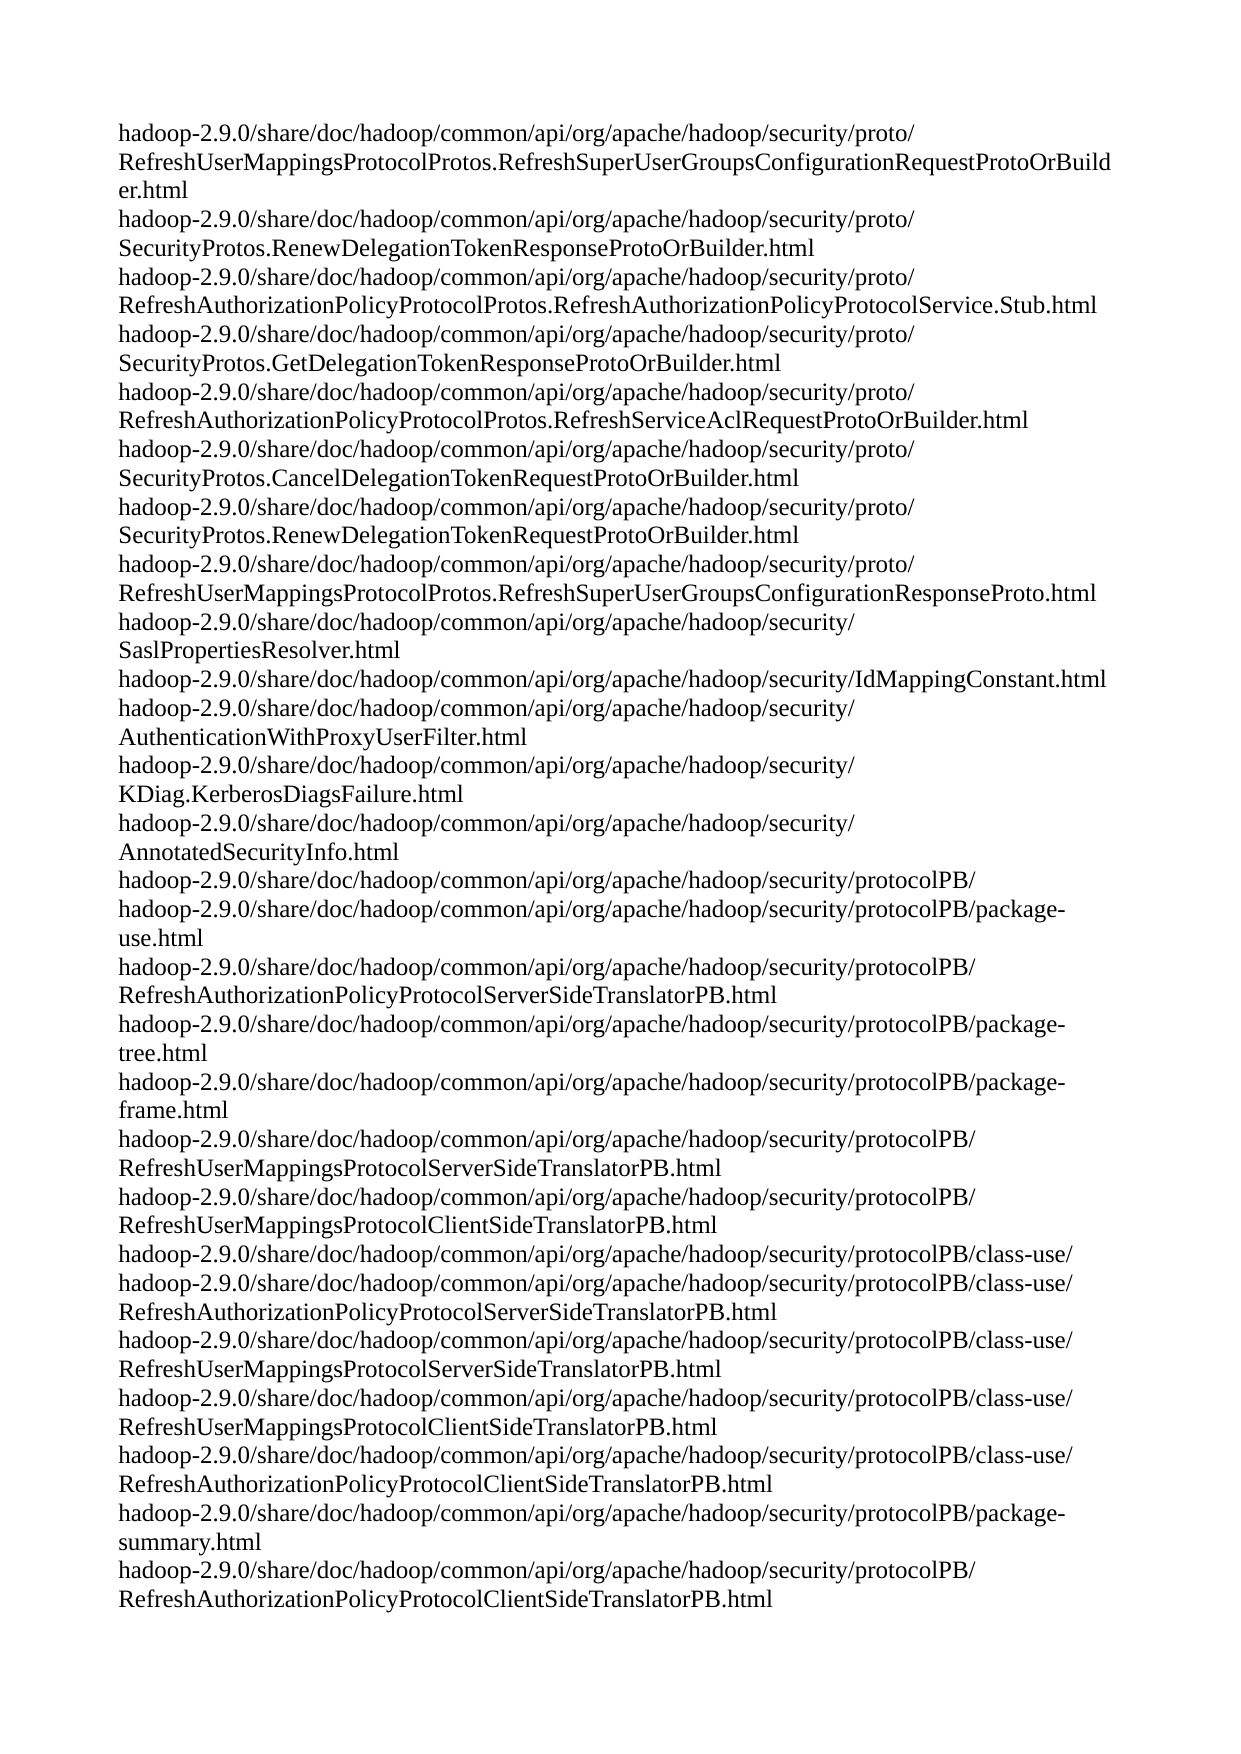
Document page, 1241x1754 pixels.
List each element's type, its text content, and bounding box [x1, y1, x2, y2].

text hadoop-2.9.0/share/doc/hadoop/common/api/org/apache/hadoop/security/protocolPB/package-frame.html [118, 1067, 1122, 1124]
text hadoop-2.9.0/share/doc/hadoop/common/api/org/apache/hadoop/security/proto/RefreshUserMappingsProtocolProtos.RefreshSuperUserGroupsConfigurationRequestProtoOrBuilder.html [118, 118, 1122, 204]
text hadoop-2.9.0/share/doc/hadoop/common/api/org/apache/hadoop/security/AnnotatedSecurityInfo.html [118, 808, 1122, 866]
text hadoop-2.9.0/share/doc/hadoop/common/api/org/apache/hadoop/security/protocolPB/RefreshAuthorizationPolicyProtocolServerSideTranslatorPB.html [118, 952, 1122, 1009]
text hadoop-2.9.0/share/doc/hadoop/common/api/org/apache/hadoop/security/protocolPB/package-summary.html [118, 1498, 1122, 1556]
text hadoop-2.9.0/share/doc/hadoop/common/api/org/apache/hadoop/security/protocolPB/RefreshUserMappingsProtocolServerSideTranslatorPB.html [118, 1124, 1122, 1182]
text hadoop-2.9.0/share/doc/hadoop/common/api/org/apache/hadoop/security/protocolPB/class-use/RefreshAuthorizationPolicyProtocolClientSideTranslatorPB.html [118, 1441, 1122, 1498]
text hadoop-2.9.0/share/doc/hadoop/common/api/org/apache/hadoop/security/protocolPB/class-use/ [118, 1239, 1122, 1268]
text hadoop-2.9.0/share/doc/hadoop/common/api/org/apache/hadoop/security/protocolPB/RefreshUserMappingsProtocolClientSideTranslatorPB.html [118, 1182, 1122, 1239]
text hadoop-2.9.0/share/doc/hadoop/common/api/org/apache/hadoop/security/IdMappingConstant.html [118, 664, 1122, 693]
text hadoop-2.9.0/share/doc/hadoop/common/api/org/apache/hadoop/security/protocolPB/package-use.html [118, 894, 1122, 952]
text hadoop-2.9.0/share/doc/hadoop/common/api/org/apache/hadoop/security/protocolPB/RefreshAuthorizationPolicyProtocolClientSideTranslatorPB.html [118, 1556, 1122, 1613]
text hadoop-2.9.0/share/doc/hadoop/common/api/org/apache/hadoop/security/protocolPB/class-use/RefreshUserMappingsProtocolClientSideTranslatorPB.html [118, 1383, 1122, 1441]
text hadoop-2.9.0/share/doc/hadoop/common/api/org/apache/hadoop/security/protocolPB/class-use/RefreshAuthorizationPolicyProtocolServerSideTranslatorPB.html [118, 1268, 1122, 1326]
text hadoop-2.9.0/share/doc/hadoop/common/api/org/apache/hadoop/security/proto/SecurityProtos.RenewDelegationTokenResponseProtoOrBuilder.html [118, 204, 1122, 262]
text hadoop-2.9.0/share/doc/hadoop/common/api/org/apache/hadoop/security/proto/SecurityProtos.GetDelegationTokenResponseProtoOrBuilder.html [118, 319, 1122, 377]
text hadoop-2.9.0/share/doc/hadoop/common/api/org/apache/hadoop/security/SaslPropertiesResolver.html [118, 607, 1122, 664]
text hadoop-2.9.0/share/doc/hadoop/common/api/org/apache/hadoop/security/protocolPB/class-use/RefreshUserMappingsProtocolServerSideTranslatorPB.html [118, 1326, 1122, 1383]
text hadoop-2.9.0/share/doc/hadoop/common/api/org/apache/hadoop/security/proto/RefreshUserMappingsProtocolProtos.RefreshSuperUserGroupsConfigurationResponseProto.html [118, 549, 1122, 607]
text hadoop-2.9.0/share/doc/hadoop/common/api/org/apache/hadoop/security/proto/SecurityProtos.RenewDelegationTokenRequestProtoOrBuilder.html [118, 492, 1122, 549]
text hadoop-2.9.0/share/doc/hadoop/common/api/org/apache/hadoop/security/protocolPB/ [118, 866, 1122, 894]
text hadoop-2.9.0/share/doc/hadoop/common/api/org/apache/hadoop/security/proto/RefreshAuthorizationPolicyProtocolProtos.RefreshAuthorizationPolicyProtocolService.Stub.html [118, 262, 1122, 319]
text hadoop-2.9.0/share/doc/hadoop/common/api/org/apache/hadoop/security/proto/RefreshAuthorizationPolicyProtocolProtos.RefreshServiceAclRequestProtoOrBuilder.html [118, 377, 1122, 434]
text hadoop-2.9.0/share/doc/hadoop/common/api/org/apache/hadoop/security/protocolPB/package-tree.html [118, 1009, 1122, 1067]
text hadoop-2.9.0/share/doc/hadoop/common/api/org/apache/hadoop/security/AuthenticationWithProxyUserFilter.html [118, 693, 1122, 751]
text hadoop-2.9.0/share/doc/hadoop/common/api/org/apache/hadoop/security/proto/SecurityProtos.CancelDelegationTokenRequestProtoOrBuilder.html [118, 434, 1122, 492]
text hadoop-2.9.0/share/doc/hadoop/common/api/org/apache/hadoop/security/KDiag.KerberosDiagsFailure.html [118, 751, 1122, 808]
